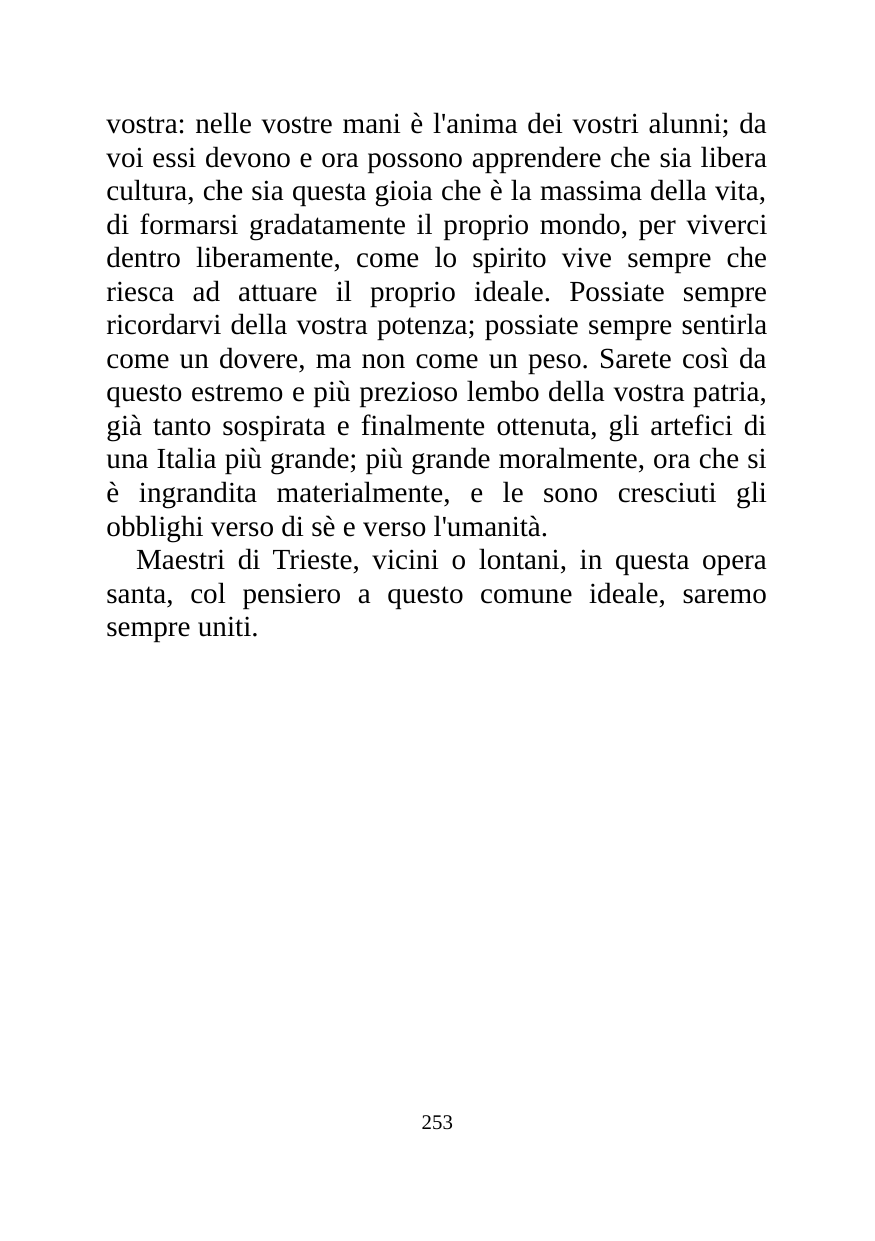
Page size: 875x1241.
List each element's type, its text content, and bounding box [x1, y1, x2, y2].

text Maestri di Trieste, vicini o lontani, in questa opera santa, col pensiero a questo comune ideale, saremo sempre uniti. [106, 542, 768, 643]
text vostra: nelle vostre mani è l'anima dei vostri alunni; da voi essi devono e ora possono apprendere che sia libera cultura, che sia questa gioia che è la massima della vita, di formarsi gradatamente il proprio mondo, per viverci dentro liberamente, come lo spirito vive sempre che riesca ad attuare il proprio ideale. Possiate sempre ricordarvi della vostra potenza; possiate sempre sentirla come un dovere, ma non come un peso. Sarete così da questo estremo e più prezioso lembo della vostra patria, già tanto sospirata e finalmente ottenuta, gli artefici di una Italia più grande; più grande moralmente, ora che si è ingrandita materialmente, e le sono cresciuti gli obblighi verso di sè e verso l'umanità. [106, 106, 768, 542]
